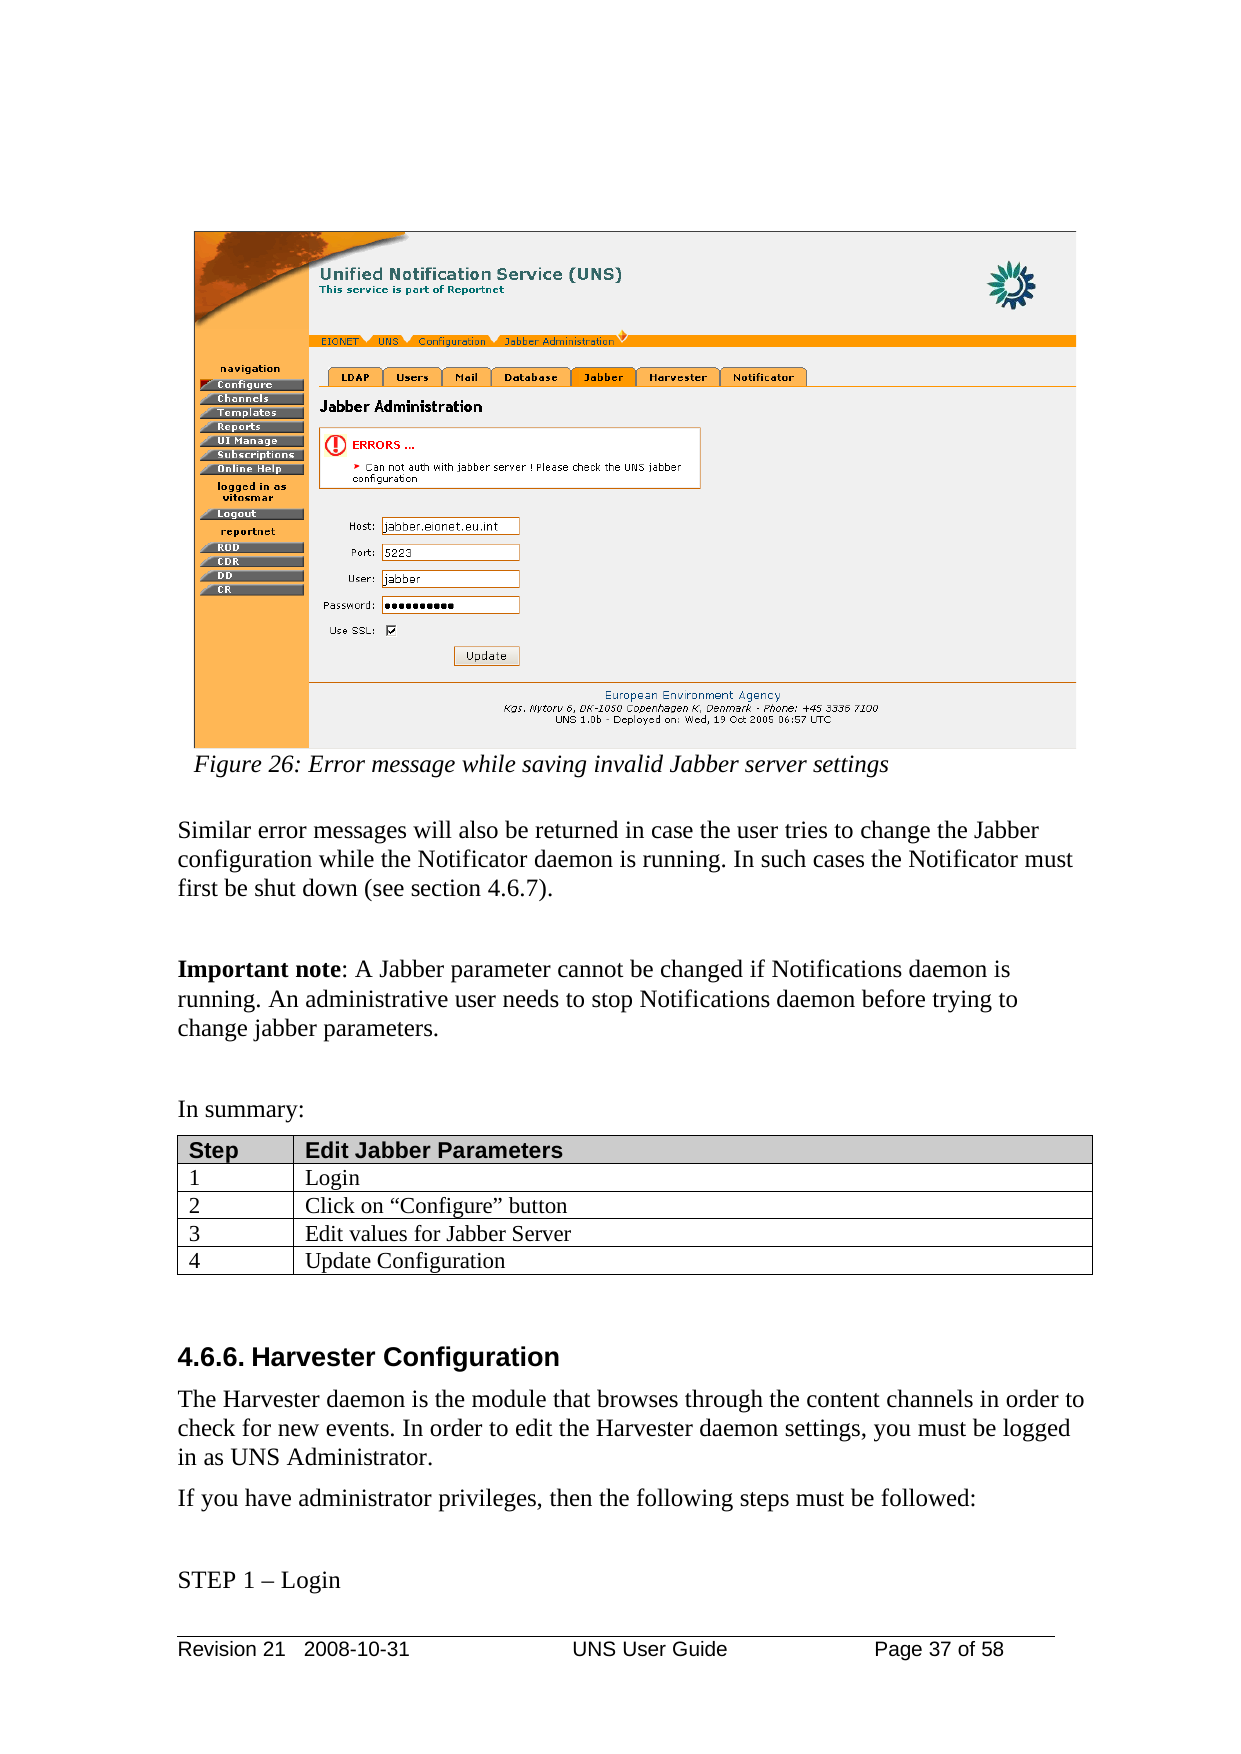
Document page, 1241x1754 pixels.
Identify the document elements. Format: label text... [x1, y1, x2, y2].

text Figure 26: Error message while saving invalid Jabber server settings [194, 749, 1076, 777]
table_cell 3 [178, 1219, 293, 1246]
text STEP 1 – Login [177, 1564, 1092, 1594]
table_cell Update Configuration [294, 1247, 1092, 1273]
table_cell 2 [178, 1192, 293, 1218]
picture [193, 231, 1077, 749]
text In summary: [177, 1094, 1092, 1123]
table_cell 4 [178, 1247, 293, 1273]
text The Harvester daemon is the module that browses through the content channels in order to check for new events. In order to edit the Harvester daemon settings, you must be logged in as UNS Administrator. [177, 1384, 1092, 1471]
text Similar error messages will also be returned in case the user tries to change the Jabber configuration while the Notificator daemon is running. In such cases the Notificator must first be shut down (see section 4.6.7). [177, 814, 1092, 902]
text If you have administrator privileges, then the following steps must be followed: [177, 1483, 1092, 1512]
table_cell Click on “Configure” button [294, 1192, 1092, 1218]
table_cell Login [294, 1164, 1092, 1191]
text Important note: A Jabber parameter cannot be changed if Notifications daemon is running. An administrative user needs to stop Notifications daemon before trying to change jabber parameters. [177, 954, 1092, 1042]
table_header Edit Jabber Parameters [294, 1136, 1092, 1163]
table_header Step [178, 1136, 293, 1163]
subtitle Harvester Configuration [177, 1340, 1092, 1371]
table_cell 1 [178, 1164, 293, 1191]
table_cell Edit values for Jabber Server [294, 1219, 1092, 1246]
